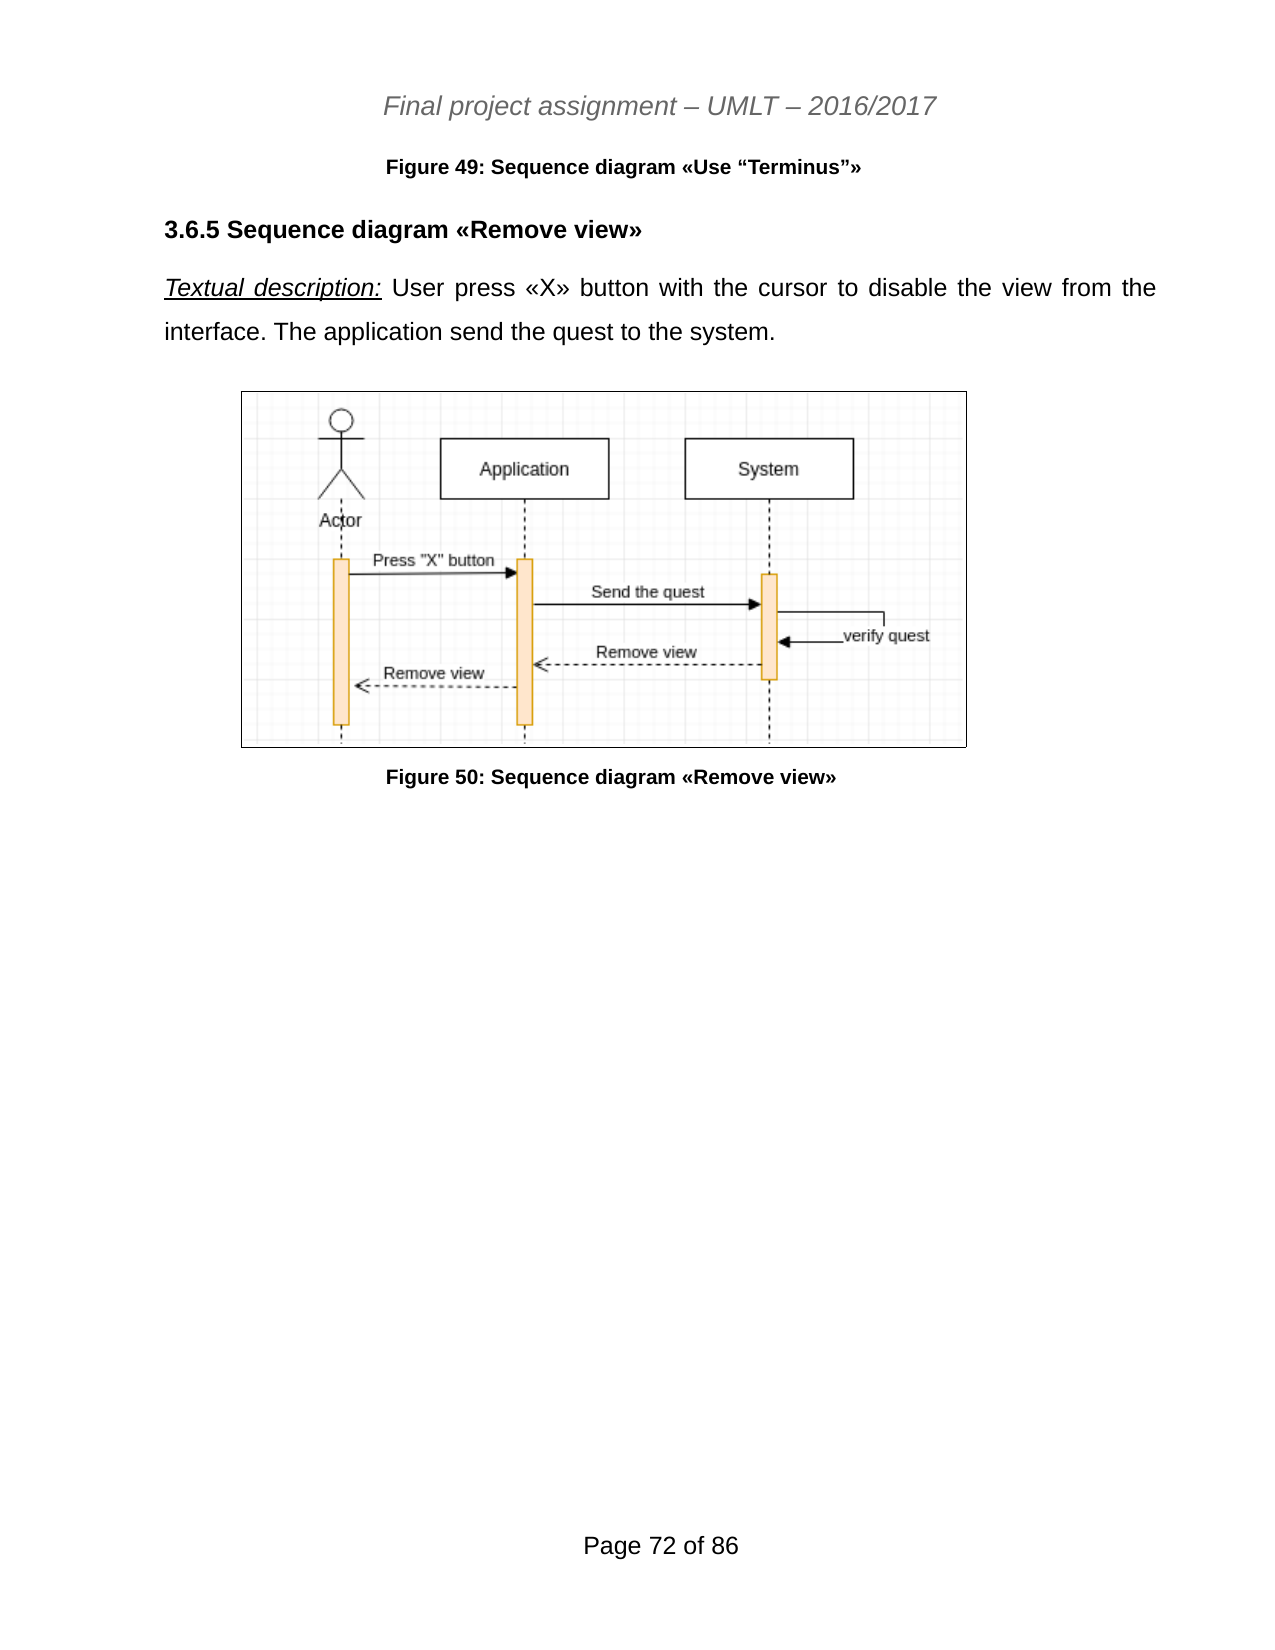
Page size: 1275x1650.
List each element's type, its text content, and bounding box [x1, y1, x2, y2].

text [242, 392, 966, 747]
picture [243, 393, 963, 744]
text Textual description: User press «X» button with the cursor to disable the view from the interface. The application send the quest to the system. [164, 273, 1158, 345]
text Figure 50: Sequence diagram «Remove view» [164, 374, 1158, 790]
subtitle 3.6.5 Sequence diagram «Remove view» [164, 215, 1158, 244]
text Figure 49: Sequence diagram «Use “Terminus”» [164, 151, 1158, 180]
